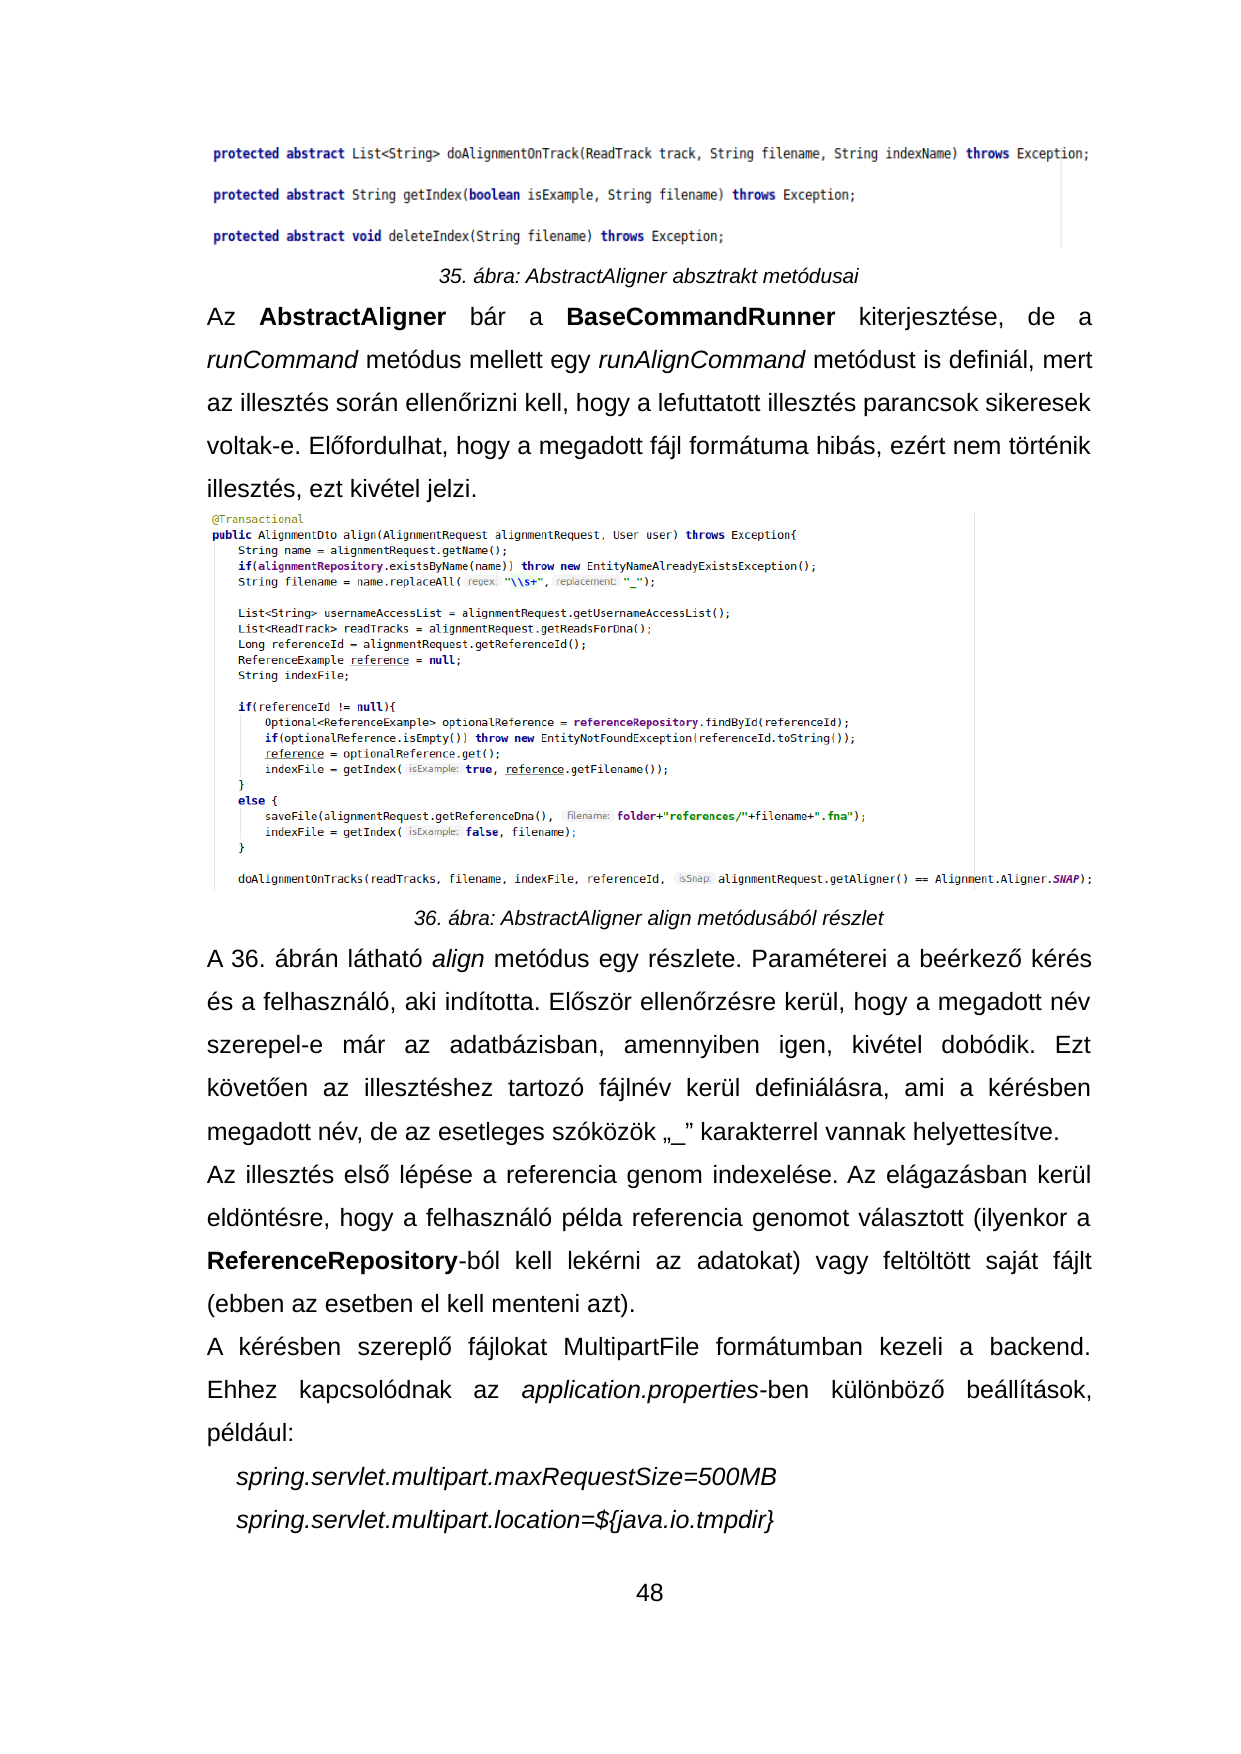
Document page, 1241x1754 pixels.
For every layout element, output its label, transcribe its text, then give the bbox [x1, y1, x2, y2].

picture [206, 513, 1093, 890]
text spring.servlet.multipart.location=${java.io.tmpdir} [236, 1504, 1093, 1533]
picture [206, 147, 1093, 248]
text A 36. ábrán látható align metódus egy részlete. Paraméterei a beérkező kérés és a felhasználó, aki indította. Először ellenőrzésre kerül, hogy a megadott név szerepel-e már az adatbázisban, amennyiben igen, kivétel dobódik. Ezt követően az illesztéshez tartozó fájlnév kerül definiálásra, ami a kérésben megadott név, de az esetleges szóközök „_” karakterrel vannak helyettesítve. [207, 929, 1093, 1145]
text A kérésben szereplő fájlokat MultipartFile formátumban kezeli a backend. Ehhez kapcsolódnak az application.properties-ben különböző beállítások, például: [207, 1332, 1093, 1447]
text Az AbstractAligner bár a BaseCommandRunner kiterjesztése, de a runCommand metódus mellett egy runAlignCommand metódust is definiál, mert az illesztés során ellenőrizni kell, hogy a lefuttatott illesztés parancsok sikeresek voltak-e. Előfordulhat, hogy a megadott fájl formátuma hibás, ezért nem történik illesztés, ezt kivétel jelzi. [207, 288, 1093, 503]
text 36. ábra: AbstractAligner align metódusából részlet [207, 890, 1093, 929]
text 35. ábra: AbstractAligner absztrakt metódusai [207, 248, 1093, 288]
text Az illesztés első lépése a referencia genom indexelése. Az elágazásban kerül eldöntésre, hogy a felhasználó példa referencia genomot választott (ilyenkor a ReferenceRepository-ból kell lekérni az adatokat) vagy feltöltött saját fájlt (ebben az esetben el kell menteni azt). [207, 1159, 1093, 1318]
text spring.servlet.multipart.maxRequestSize=500MB [236, 1461, 1093, 1490]
